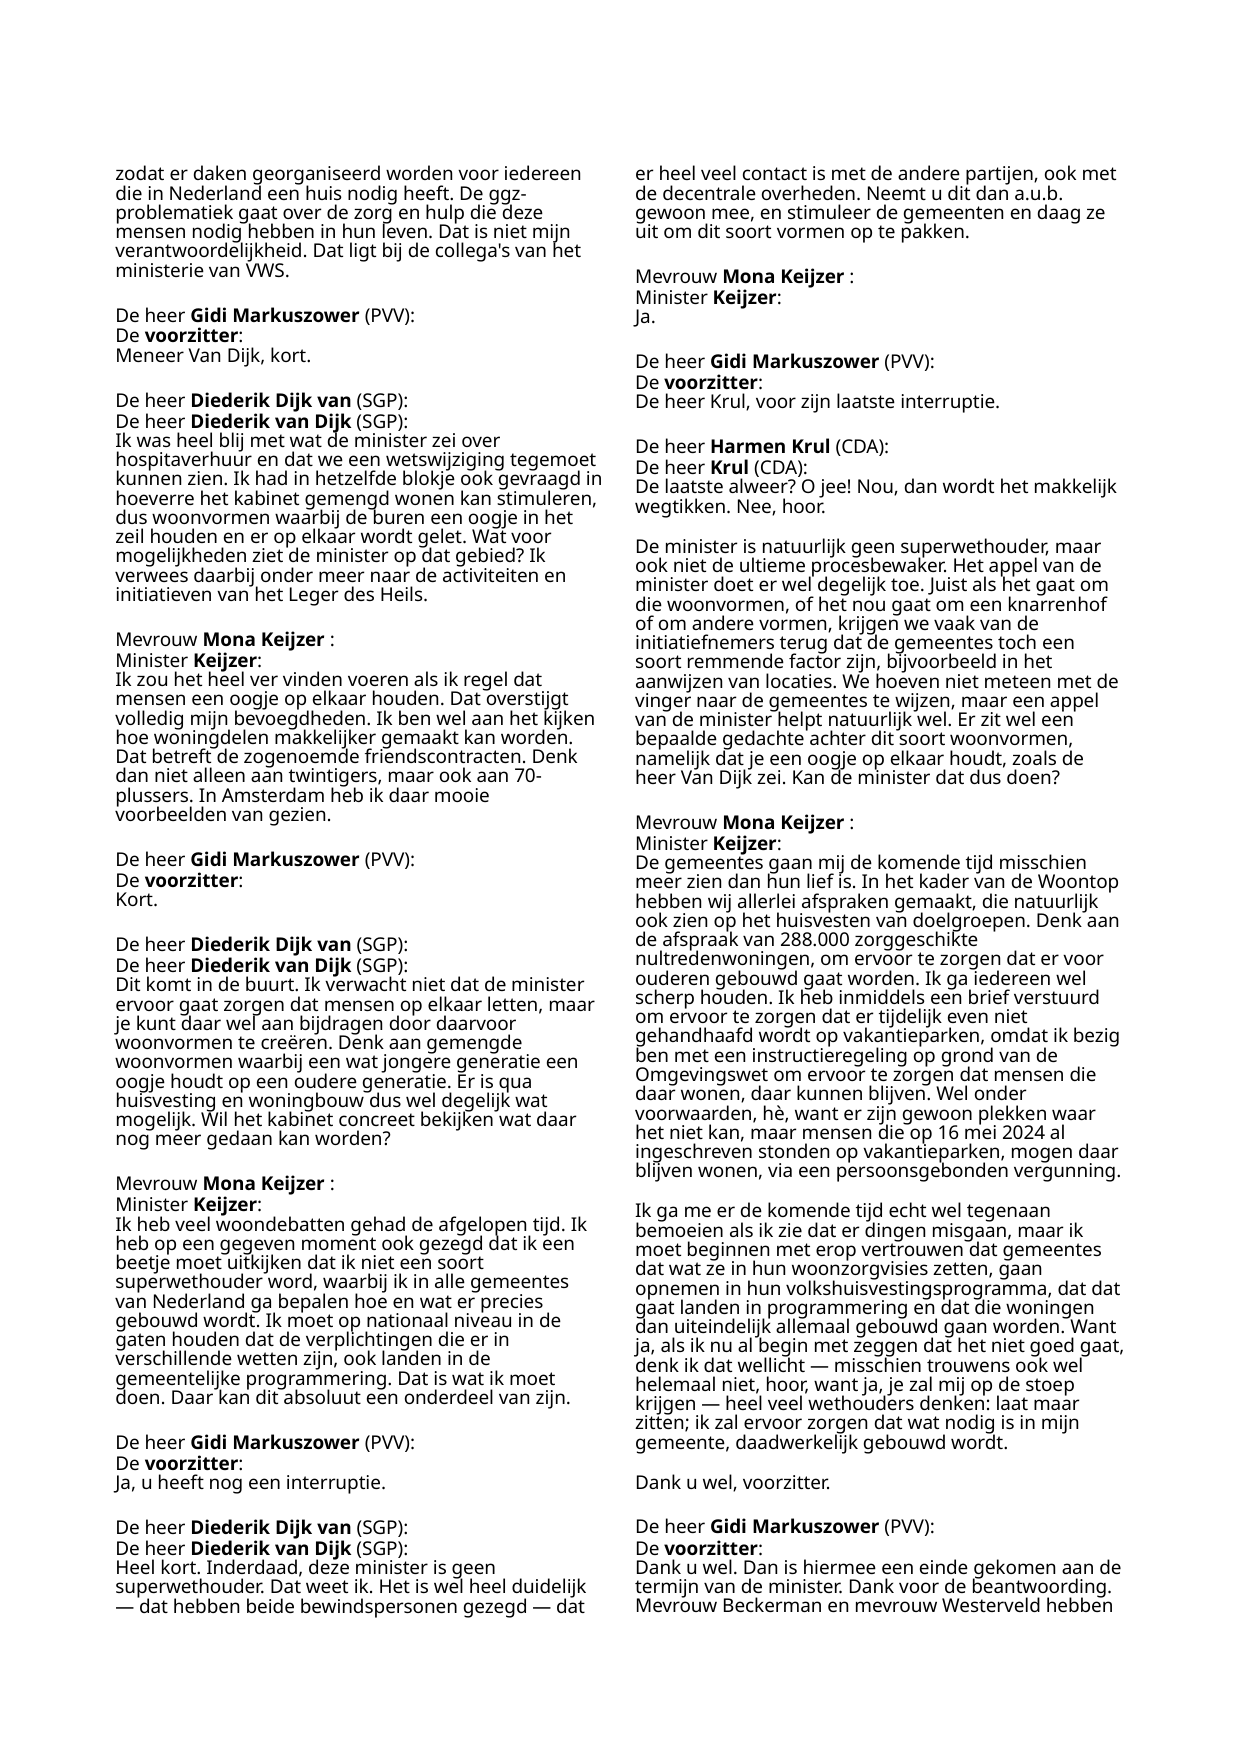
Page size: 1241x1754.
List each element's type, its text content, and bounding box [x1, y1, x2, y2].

text Minister Keijzer: [635, 289, 1125, 308]
text zodat er daken georganiseerd worden voor iedereen die in Nederland een huis nodig heeft. De ggz-problematiek gaat over de zorg en hulp die deze mensen nodig hebben in hun leven. Dat is niet mijn verantwoordelijkheid. Dat ligt bij de collega's van het ministerie van VWS. [115, 165, 605, 281]
text De heer Diederik van Dijk (SGP): [115, 957, 605, 976]
text De heer Gidi Markuszower (PVV): [115, 1429, 605, 1455]
text De heer Krul (CDA): [635, 459, 1125, 478]
text De voorzitter: [115, 327, 605, 347]
text De heer Krul, voor zijn laatste interruptie. [635, 393, 1125, 413]
text De voorzitter: [115, 872, 605, 891]
text De heer Diederik Dijk van (SGP): [115, 387, 605, 413]
text Minister Keijzer: [115, 1196, 605, 1216]
text Ik heb veel woondebatten gehad de afgelopen tijd. Ik heb op een gegeven moment ook gezegd dat ik een beetje moet uitkijken dat ik niet een soort superwethouder word, waarbij ik in alle gemeentes van Nederland ga bepalen hoe en wat er precies gebouwd wordt. Ik moet op nationaal niveau in de gaten houden dat de verplichtingen die er in verschillende wetten zijn, ook landen in de gemeentelijke programmering. Dat is wat ik moet doen. Daar kan dit absoluut een onderdeel van zijn. [115, 1216, 605, 1408]
text Dank u wel. Dan is hiermee een einde gekomen aan de termijn van de minister. Dank voor de beantwoording. Mevrouw Beckerman en mevrouw Westerveld hebben [635, 1559, 1125, 1617]
text Mevrouw Mona Keijzer : [115, 1171, 605, 1196]
text De heer Harmen Krul (CDA): [635, 433, 1125, 459]
text De voorzitter: [635, 1539, 1125, 1559]
text De heer Diederik van Dijk (SGP): [115, 1540, 605, 1559]
text Kort. [115, 891, 605, 910]
text Minister Keijzer: [115, 652, 605, 671]
text De gemeentes gaan mij de komende tijd misschien meer zien dan hun lief is. In het kader van de Woontop hebben wij allerlei afspraken gemaakt, die natuurlijk ook zien op het huisvesten van doelgroepen. Denk aan de afspraak van 288.000 zorggeschikte nultredenwoningen, om ervoor te zorgen dat er voor ouderen gebouwd gaat worden. Ik ga iedereen wel scherp houden. Ik heb inmiddels een brief verstuurd om ervoor te zorgen dat er tijdelijk even niet gehandhaafd wordt op vakantieparken, omdat ik bezig ben met een instructieregeling op grond van de Omgevingswet om ervoor te zorgen dat mensen die daar wonen, daar kunnen blijven. Wel onder voorwaarden, hè, want er zijn gewoon plekken waar het niet kan, maar mensen die op 16 mei 2024 al ingeschreven stonden op vakantieparken, mogen daar blijven wonen, via een persoonsgebonden vergunning. [635, 854, 1125, 1182]
text Minister Keijzer: [635, 835, 1125, 854]
text Mevrouw Mona Keijzer : [635, 263, 1125, 289]
text Ja, u heeft nog een interruptie. [115, 1474, 605, 1493]
text Ik zou het heel ver vinden voeren als ik regel dat mensen een oogje op elkaar houden. Dat overstijgt volledig mijn bevoegdheden. Ik ben wel aan het kijken hoe woningdelen makkelijker gemaakt kan worden. Dat betreft de zogenoemde friendscontracten. Denk dan niet alleen aan twintigers, maar ook aan 70-plussers. In Amsterdam heb ik daar mooie voorbeelden van gezien. [115, 671, 605, 825]
text De heer Gidi Markuszower (PVV): [115, 846, 605, 872]
text De heer Gidi Markuszower (PVV): [635, 1514, 1125, 1539]
text Mevrouw Mona Keijzer : [635, 809, 1125, 835]
text De heer Gidi Markuszower (PVV): [115, 302, 605, 327]
text De laatste alweer? O jee! Nou, dan wordt het makkelijk wegtikken. Nee, hoor. [635, 478, 1125, 517]
text De heer Gidi Markuszower (PVV): [635, 348, 1125, 374]
text De minister is natuurlijk geen superwethouder, maar ook niet de ultieme procesbewaker. Het appel van de minister doet er wel degelijk toe. Juist als het gaat om die woonvormen, of het nou gaat om een knarrenhof of om andere vormen, krijgen we vaak van de initiatiefnemers terug dat de gemeentes toch een soort remmende factor zijn, bijvoorbeeld in het aanwijzen van locaties. We hoeven niet meteen met de vinger naar de gemeentes te wijzen, maar een appel van de minister helpt natuurlijk wel. Er zit wel een bepaalde gedachte achter dit soort woonvormen, namelijk dat je een oogje op elkaar houdt, zoals de heer Van Dijk zei. Kan de minister dat dus doen? [635, 538, 1125, 788]
text Ik ga me er de komende tijd echt wel tegenaan bemoeien als ik zie dat er dingen misgaan, maar ik moet beginnen met erop vertrouwen dat gemeentes dat wat ze in hun woonzorgvisies zetten, gaan opnemen in hun volkshuisvestingsprogramma, dat dat gaat landen in programmering en dat die woningen dan uiteindelijk allemaal gebouwd gaan worden. Want ja, als ik nu al begin met zeggen dat het niet goed gaat, denk ik dat wellicht — misschien trouwens ook wel helemaal niet, hoor, want ja, je zal mij op de stoep krijgen — heel veel wethouders denken: laat maar zitten; ik zal ervoor zorgen dat wat nodig is in mijn gemeente, daadwerkelijk gebouwd wordt. [635, 1202, 1125, 1453]
text er heel veel contact is met de andere partijen, ook met de decentrale overheden. Neemt u dit dan a.u.b. gewoon mee, en stimuleer de gemeenten en daag ze uit om dit soort vormen op te pakken. [635, 165, 1125, 242]
text Ik was heel blij met wat de minister zei over hospitaverhuur en dat we een wetswijziging tegemoet kunnen zien. Ik had in hetzelfde blokje ook gevraagd in hoeverre het kabinet gemengd wonen kan stimuleren, dus woonvormen waarbij de buren een oogje in het zeil houden en er op elkaar wordt gelet. Wat voor mogelijkheden ziet de minister op dat gebied? Ik verwees daarbij onder meer naar de activiteiten en initiatieven van het Leger des Heils. [115, 432, 605, 605]
text De heer Diederik Dijk van (SGP): [115, 931, 605, 957]
text De heer Diederik Dijk van (SGP): [115, 1514, 605, 1540]
text Meneer Van Dijk, kort. [115, 347, 605, 366]
text Dank u wel, voorzitter. [635, 1474, 1125, 1493]
text Heel kort. Inderdaad, deze minister is geen superwethouder. Dat weet ik. Het is wel heel duidelijk — dat hebben beide bewindspersonen gezegd — dat [115, 1559, 605, 1617]
text Mevrouw Mona Keijzer : [115, 626, 605, 652]
text De voorzitter: [115, 1455, 605, 1474]
text Dit komt in de buurt. Ik verwacht niet dat de minister ervoor gaat zorgen dat mensen op elkaar letten, maar je kunt daar wel aan bijdragen door daarvoor woonvormen te creëren. Denk aan gemengde woonvormen waarbij een wat jongere generatie een oogje houdt op een oudere generatie. Er is qua huisvesting en woningbouw dus wel degelijk wat mogelijk. Wil het kabinet concreet bekijken wat daar nog meer gedaan kan worden? [115, 976, 605, 1150]
text De voorzitter: [635, 374, 1125, 393]
text De heer Diederik van Dijk (SGP): [115, 413, 605, 432]
text Ja. [635, 308, 1125, 327]
